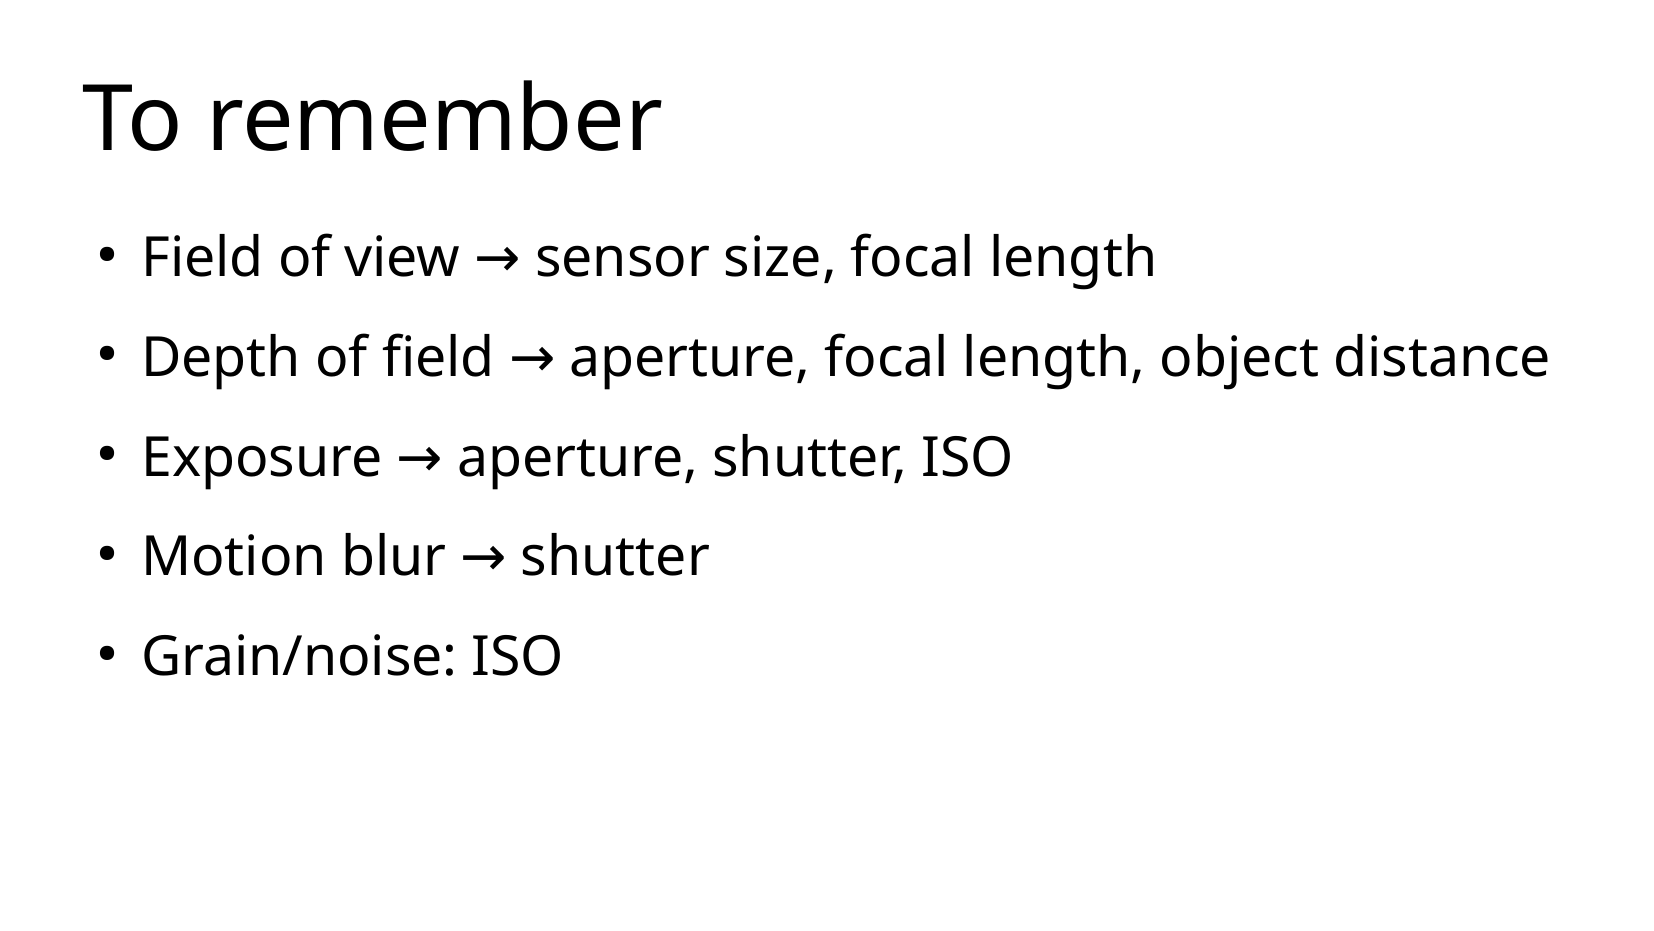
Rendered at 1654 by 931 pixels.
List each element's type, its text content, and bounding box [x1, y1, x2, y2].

list Field of view → sensor size, focal length Depth of field → aperture, focal length, object distance Exposure → aperture, shutter, ISO Motion blur → shutter Grain/noise: ISO [82, 217, 1571, 758]
title To remember [82, 37, 1571, 193]
